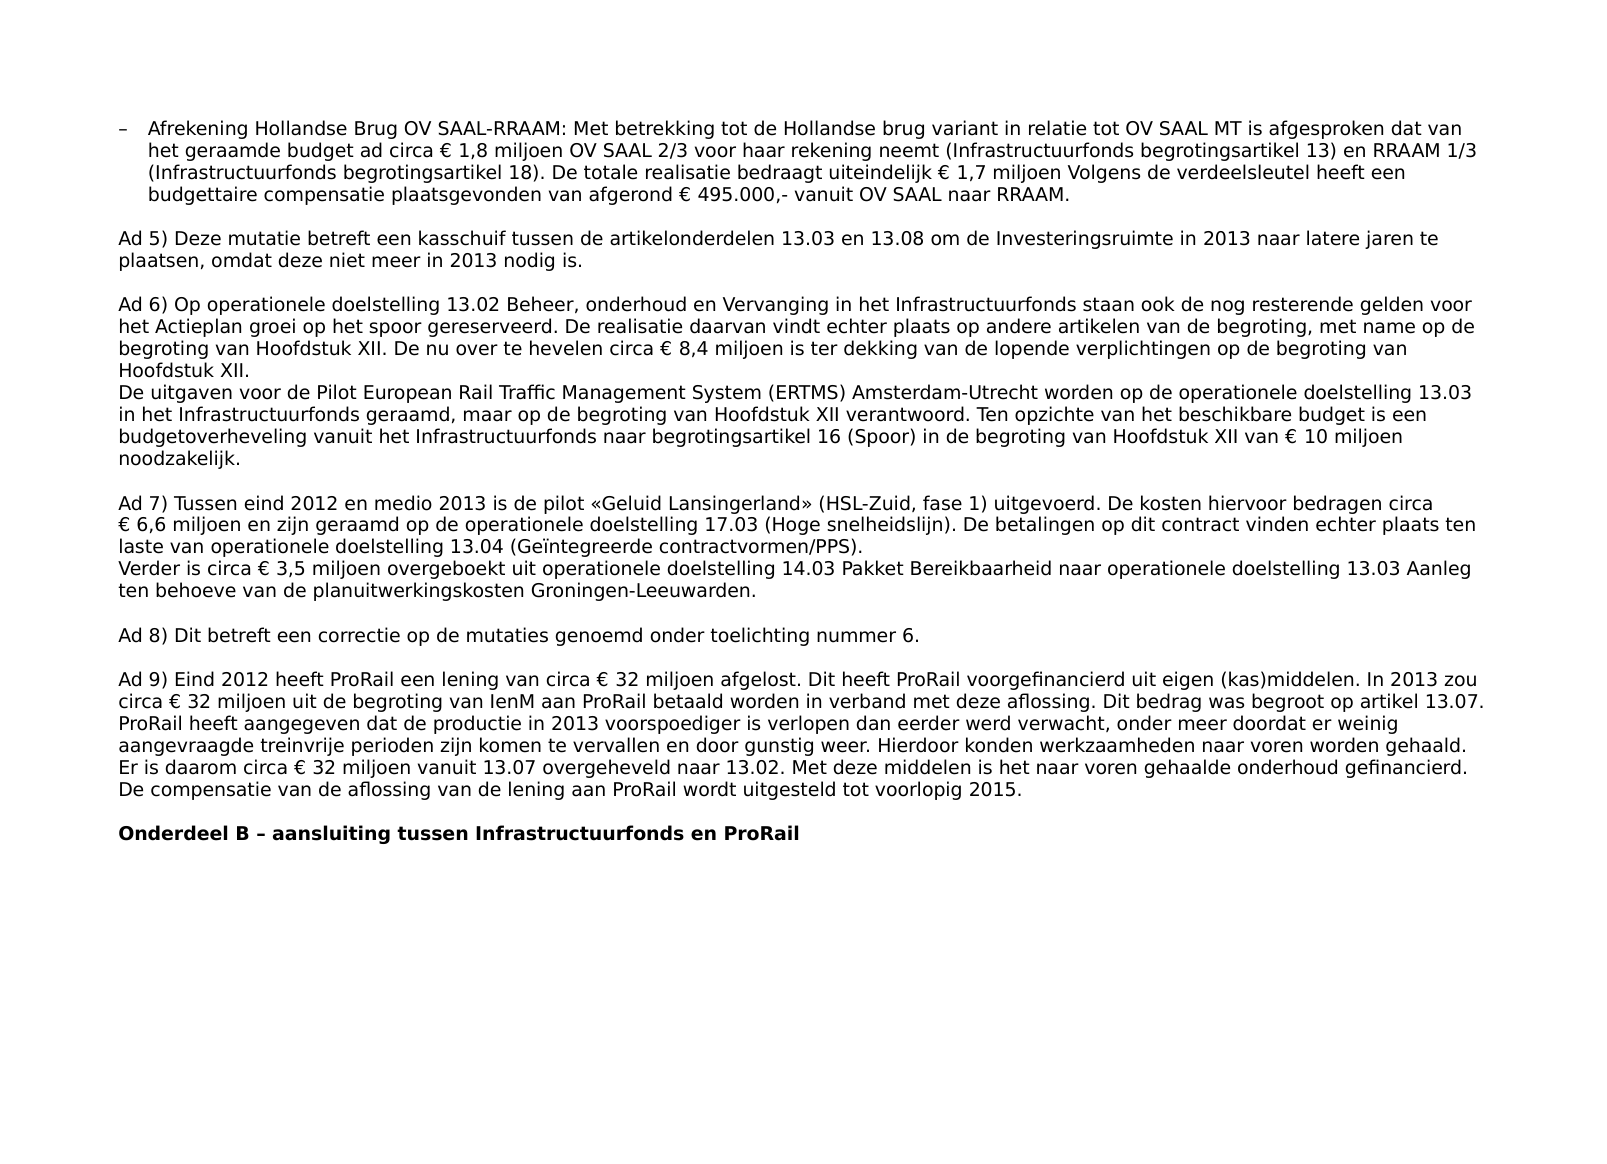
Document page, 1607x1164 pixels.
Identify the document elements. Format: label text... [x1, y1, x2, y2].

text Verder is circa € 3,5 miljoen overgeboekt uit operationele doelstelling 14.03 Pakket Bereikbaarheid naar operationele doelstelling 13.03 Aanleg ten behoeve van de planuitwerkingskosten Groningen-Leeuwarden. [118, 558, 1488, 602]
text Ad 9) Eind 2012 heeft ProRail een lening van circa € 32 miljoen afgelost. Dit heeft ProRail voorgefinancierd uit eigen (kas)middelen. In 2013 zou circa € 32 miljoen uit de begroting van IenM aan ProRail betaald worden in verband met deze aflossing. Dit bedrag was begroot op artikel 13.07. ProRail heeft aangegeven dat de productie in 2013 voorspoediger is verlopen dan eerder werd verwacht, onder meer doordat er weinig aangevraagde treinvrije perioden zijn komen te vervallen en door gunstig weer. Hierdoor konden werkzaamheden naar voren worden gehaald. Er is daarom circa € 32 miljoen vanuit 13.07 overgeheveld naar 13.02. Met deze middelen is het naar voren gehaalde onderhoud gefinancierd. De compensatie van de aflossing van de lening aan ProRail wordt uitgesteld tot voorlopig 2015. [118, 669, 1488, 801]
text Ad 6) Op operationele doelstelling 13.02 Beheer, onderhoud en Vervanging in het Infrastructuurfonds staan ook de nog resterende gelden voor het Actieplan groei op het spoor gereserveerd. De realisatie daarvan vindt echter plaats op andere artikelen van de begroting, met name op de begroting van Hoofdstuk XII. De nu over te hevelen circa € 8,4 miljoen is ter dekking van de lopende verplichtingen op de begroting van Hoofdstuk XII. [118, 294, 1488, 382]
text Ad 5) Deze mutatie betreft een kasschuif tussen de artikelonderdelen 13.03 en 13.08 om de Investeringsruimte in 2013 naar latere jaren te plaatsen, omdat deze niet meer in 2013 nodig is. [118, 228, 1488, 272]
text – Afrekening Hollandse Brug OV SAAL-RRAAM: Met betrekking tot de Hollandse brug variant in relatie tot OV SAAL MT is afgesproken dat van het geraamde budget ad circa € 1,8 miljoen OV SAAL 2/3 voor haar rekening neemt (Infrastructuurfonds begrotingsartikel 13) en RRAAM 1/3 (Infrastructuurfonds begrotingsartikel 18). De totale realisatie bedraagt uiteindelijk € 1,7 miljoen Volgens de verdeelsleutel heeft een budgettaire compensatie plaatsgevonden van afgerond € 495.000,- vanuit OV SAAL naar RRAAM. [118, 118, 1488, 206]
subtitle Onderdeel B – aansluiting tussen Infrastructuurfonds en ProRail [118, 823, 1488, 845]
text Ad 8) Dit betreft een correctie op de mutaties genoemd onder toelichting nummer 6. [118, 624, 1488, 646]
text Ad 7) Tussen eind 2012 en medio 2013 is de pilot «Geluid Lansingerland» (HSL-Zuid, fase 1) uitgevoerd. De kosten hiervoor bedragen circa € 6,6 miljoen en zijn geraamd op de operationele doelstelling 17.03 (Hoge snelheidslijn). De betalingen op dit contract vinden echter plaats ten laste van operationele doelstelling 13.04 (Geïntegreerde contractvormen/PPS). [118, 492, 1488, 558]
text De uitgaven voor de Pilot European Rail Traffic Management System (ERTMS) Amsterdam-Utrecht worden op de operationele doelstelling 13.03 in het Infrastructuurfonds geraamd, maar op de begroting van Hoofdstuk XII verantwoord. Ten opzichte van het beschikbare budget is een budgetoverheveling vanuit het Infrastructuurfonds naar begrotingsartikel 16 (Spoor) in de begroting van Hoofdstuk XII van € 10 miljoen noodzakelijk. [118, 382, 1488, 470]
